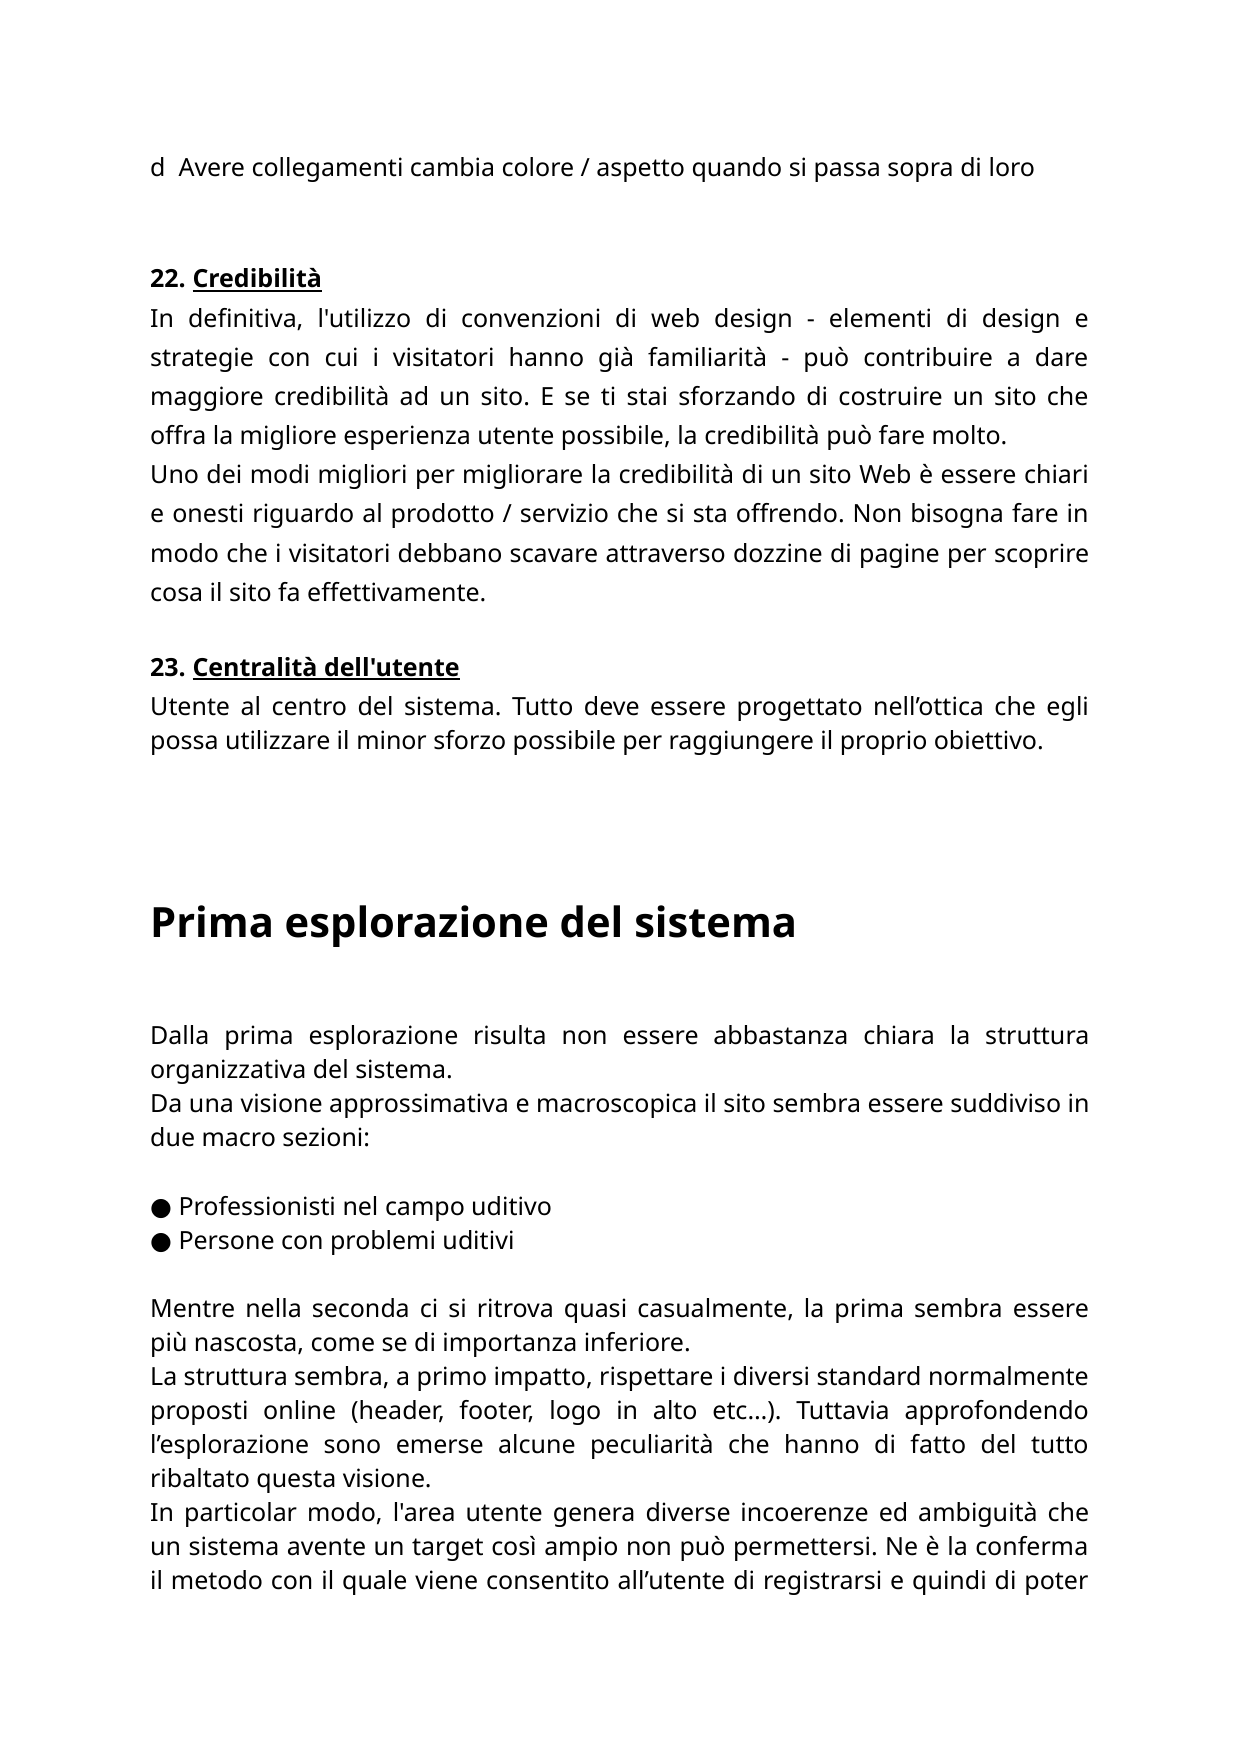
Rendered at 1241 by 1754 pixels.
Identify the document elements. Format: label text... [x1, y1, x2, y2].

text Da una visione approssimativa e macroscopica il sito sembra essere suddiviso in due macro sezioni: [150, 1086, 1090, 1154]
text In particolar modo, l'area utente genera diverse incoerenze ed ambiguità che un sistema avente un target così ampio non può permettersi. Ne è la conferma il metodo con il quale viene consentito all’utente di registrarsi e quindi di poter [150, 1495, 1090, 1597]
text In definitiva, l'utilizzo di convenzioni di web design - elementi di design e strategie con cui i visitatori hanno già familiarità - può contribuire a dare maggiore credibilità ad un sito. E se ti stai sforzando di costruire un sito che offra la migliore esperienza utente possibile, la credibilità può fare molto. [150, 300, 1090, 452]
text Prima esplorazione del sistema [150, 893, 1090, 950]
text Dalla prima esplorazione risulta non essere abbastanza chiara la struttura organizzativa del sistema. [150, 1018, 1090, 1086]
text Uno dei modi migliori per migliorare la credibilità di un sito Web è essere chiari e onesti riguardo al prodotto / servizio che si sta offrendo. Non bisogna fare in modo che i visitatori debbano scavare attraverso dozzine di pagine per scoprire cosa il sito fa effettivamente. [150, 457, 1090, 608]
text 22. Credibilità [150, 261, 1090, 295]
text Mentre nella seconda ci si ritrova quasi casualmente, la prima sembra essere più nascosta, come se di importanza inferiore. [150, 1290, 1090, 1358]
text ● Persone con problemi uditivi [150, 1222, 1090, 1256]
text La struttura sembra, a primo impatto, rispettare i diversi standard normalmente proposti online (header, footer, logo in alto etc…). Tuttavia approfondendo l’esplorazione sono emerse alcune peculiarità che hanno di fatto del tutto ribaltato questa visione. [150, 1358, 1090, 1495]
text Utente al centro del sistema. Tutto deve essere progettato nell’ottica che egli possa utilizzare il minor sforzo possibile per raggiungere il proprio obiettivo. [150, 689, 1090, 757]
text 23. Centralità dell'utente [150, 649, 1090, 683]
text d Avere collegamenti cambia colore / aspetto quando si passa sopra di loro [150, 150, 1090, 184]
text ● Professionisti nel campo uditivo [150, 1188, 1090, 1222]
